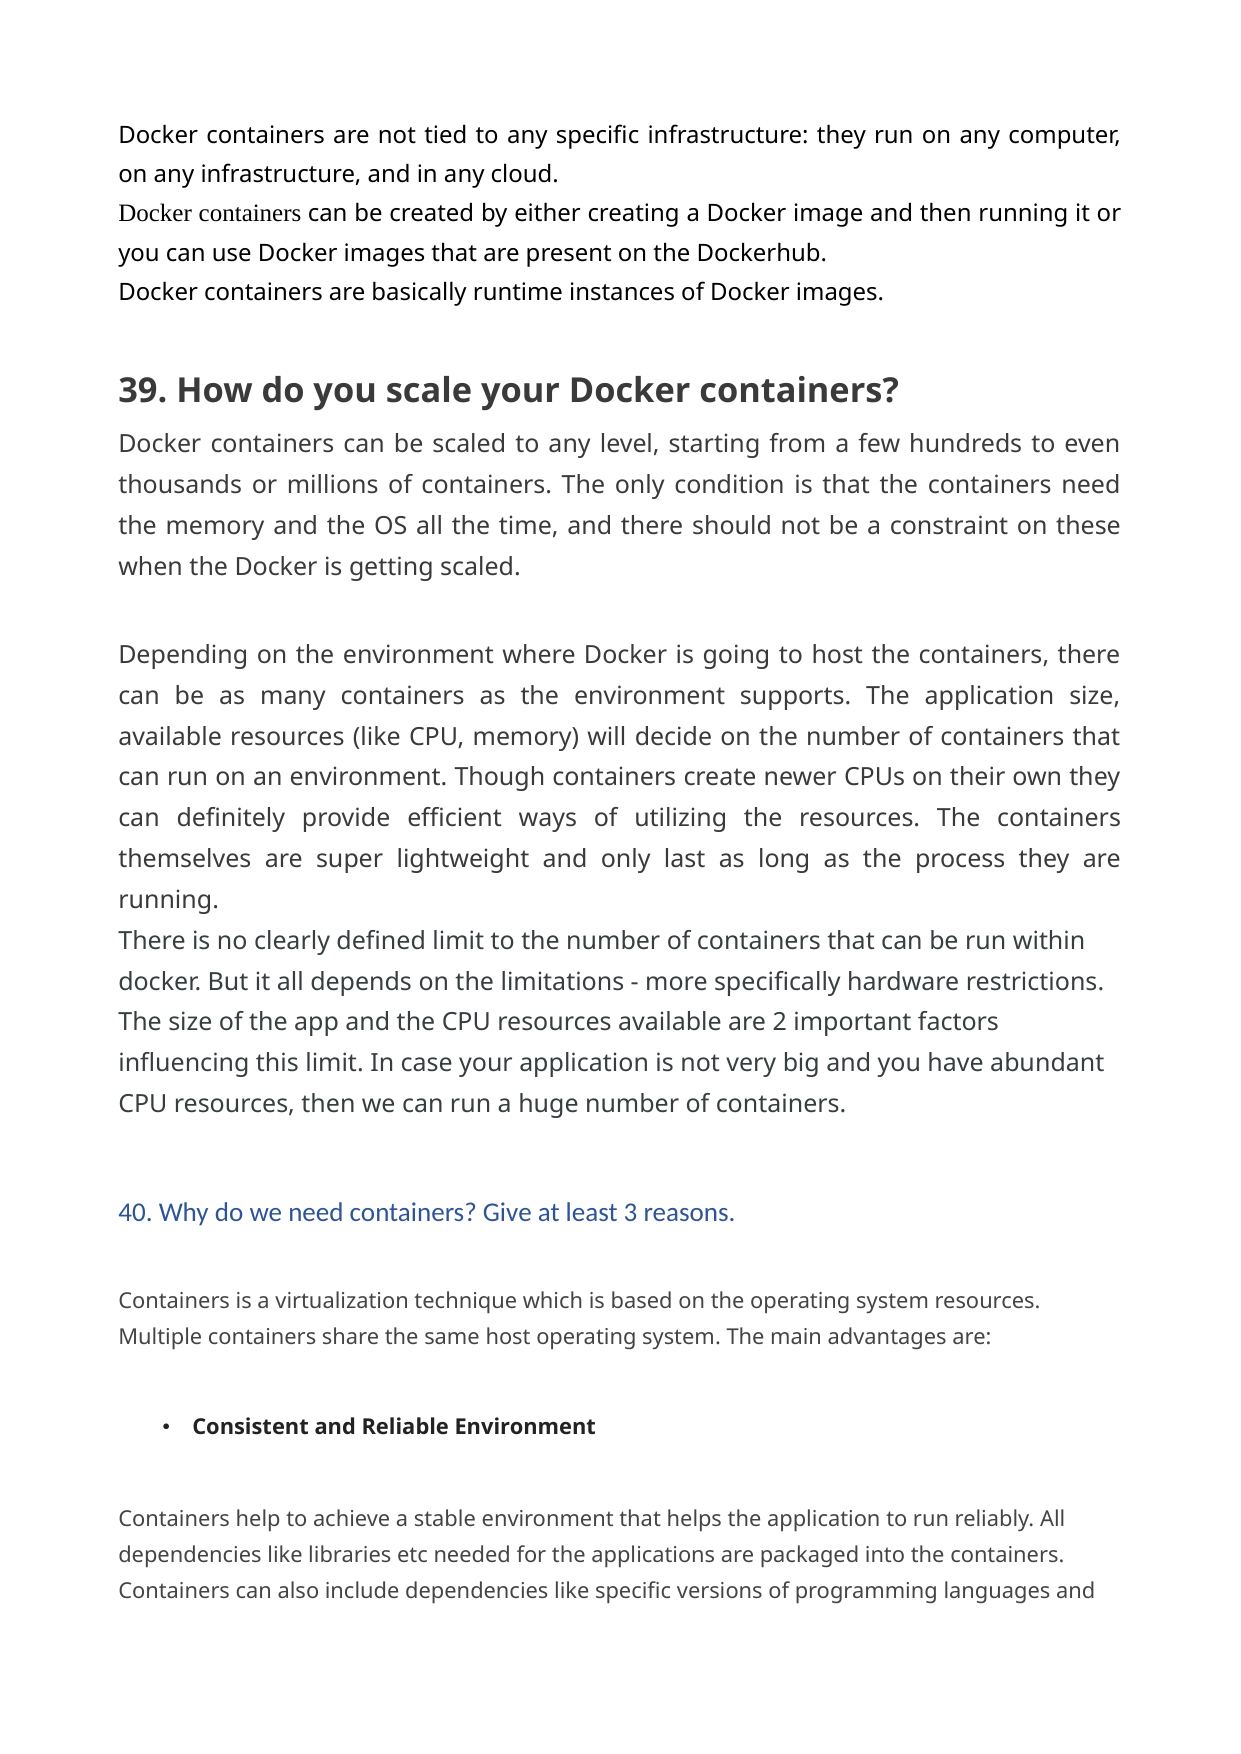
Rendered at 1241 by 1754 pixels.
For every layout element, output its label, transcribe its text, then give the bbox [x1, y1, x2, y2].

text Containers help to achieve a stable environment that helps the application to run reliably. All dependencies like libraries etc needed for the applications are packaged into the containers. Containers can also include dependencies like specific versions of programming languages and [118, 1503, 1122, 1604]
list Consistent and Reliable Environment [162, 1411, 1122, 1441]
text Docker containers can be scaled to any level, starting from a few hundreds to even thousands or millions of containers. The only condition is that the containers need the memory and the OS all the time, and there should not be a constraint on these when the Docker is getting scaled. [118, 426, 1122, 582]
text Docker containers are not tied to any specific infrastructure: they run on any computer, on any infrastructure, and in any cloud. [118, 118, 1122, 190]
subtitle 39. How do you scale your Docker containers? [118, 365, 1122, 412]
text Depending on the environment where Docker is going to host the containers, there can be as many containers as the environment supports. The application size, available resources (like CPU, memory) will decide on the number of containers that can run on an environment. Though containers create newer CPUs on their own they can definitely provide efficient ways of utilizing the resources. The containers themselves are super lightweight and only last as long as the process they are running. [118, 637, 1122, 916]
text There is no clearly defined limit to the number of containers that can be run within docker. But it all depends on the limitations - more specifically hardware restrictions. The size of the app and the CPU resources available are 2 important factors influencing this limit. In case your application is not very big and you have abundant CPU resources, then we can run a huge number of containers. [118, 922, 1122, 1120]
text Containers is a virtualization technique which is based on the operating system resources. Multiple containers share the same host operating system. The main advantages are: [118, 1285, 1122, 1351]
subtitle 40. Why do we need containers? Give at least 3 reasons. [118, 1195, 1122, 1228]
text Docker containers are basically runtime instances of Docker images. [118, 274, 1122, 307]
text Docker containers can be created by either creating a Docker image and then running it or you can use Docker images that are present on the Dockerhub. [118, 196, 1122, 268]
